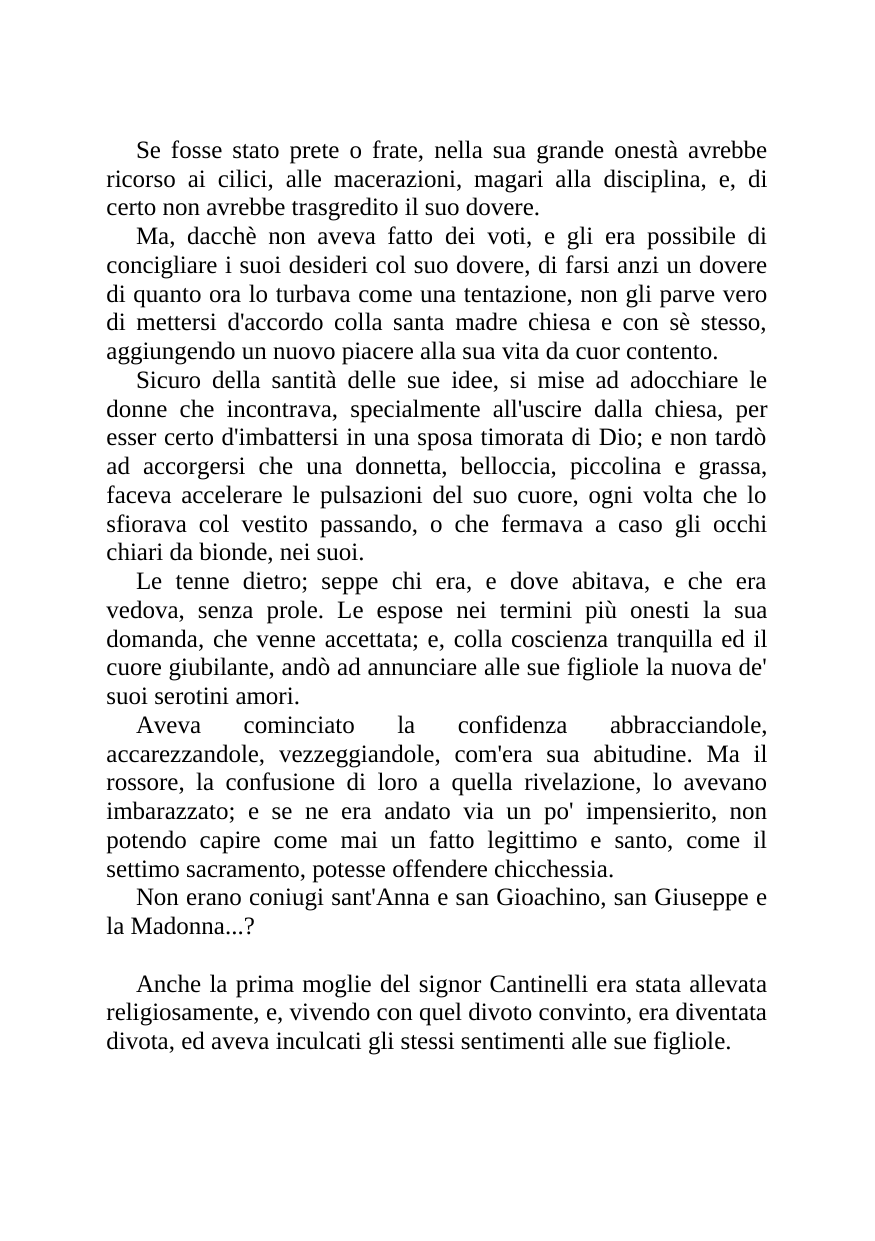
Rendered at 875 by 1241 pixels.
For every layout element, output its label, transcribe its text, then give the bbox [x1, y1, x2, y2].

text Aveva cominciato la confidenza abbracciandole, accarezzandole, vezzeggiandole, com'era sua abitudine. Ma il rossore, la confusione di loro a quella rivelazione, lo avevano imbarazzato; e se ne era andato via un po' impensierito, non potendo capire come mai un fatto legittimo e santo, come il settimo sacramento, potesse offendere chicchessia. [106, 710, 768, 882]
text Non erano coniugi sant'Anna e san Gioachino, san Giuseppe e la Madonna...? [106, 882, 768, 940]
text Se fosse stato prete o frate, nella sua grande onestà avrebbe ricorso ai cilici, alle macerazioni, magari alla disciplina, e, di certo non avrebbe trasgredito il suo dovere. [106, 135, 768, 221]
text Le tenne dietro; seppe chi era, e dove abitava, e che era vedova, senza prole. Le espose nei termini più onesti la sua domanda, che venne accettata; e, colla coscienza tranquilla ed il cuore giubilante, andò ad annunciare alle sue figliole la nuova de' suoi serotini amori. [106, 566, 768, 710]
text Anche la prima moglie del signor Cantinelli era stata allevata religiosamente, e, vivendo con quel divoto convinto, era diventata divota, ed aveva inculcati gli stessi sentimenti alle sue figliole. [106, 969, 768, 1055]
text Sicuro della santità delle sue idee, si mise ad adocchiare le donne che incontrava, specialmente all'uscire dalla chiesa, per esser certo d'imbattersi in una sposa timorata di Dio; e non tardò ad accorgersi che una donnetta, belloccia, piccolina e grassa, faceva accelerare le pulsazioni del suo cuore, ogni volta che lo sfiorava col vestito passando, o che fermava a caso gli occhi chiari da bionde, nei suoi. [106, 365, 768, 566]
text Ma, dacchè non aveva fatto dei voti, e gli era possibile di concigliare i suoi desideri col suo dovere, di farsi anzi un dovere di quanto ora lo turbava come una tentazione, non gli parve vero di mettersi d'accordo colla santa madre chiesa e con sè stesso, aggiungendo un nuovo piacere alla sua vita da cuor contento. [106, 221, 768, 365]
